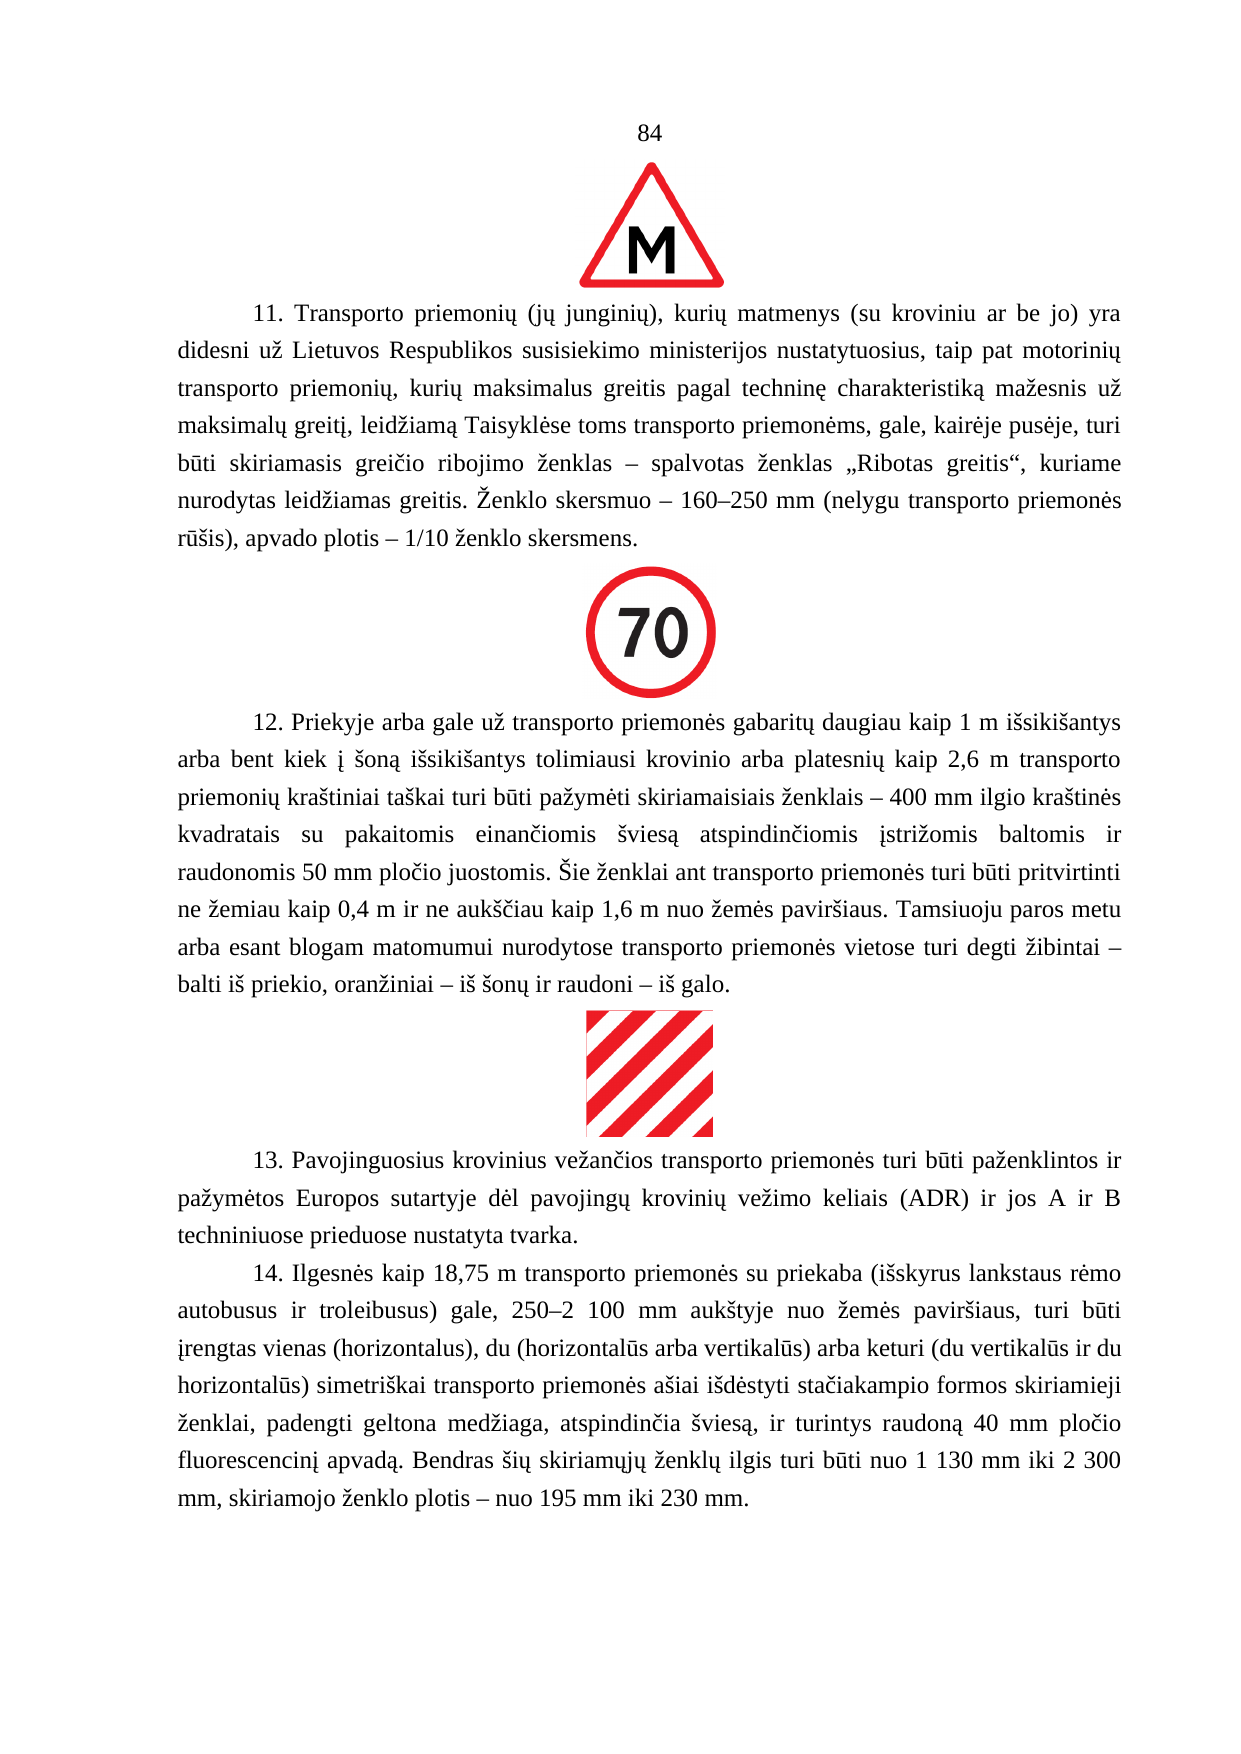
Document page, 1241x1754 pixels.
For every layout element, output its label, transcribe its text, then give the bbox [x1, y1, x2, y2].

text 12. Priekyje arba gale už transporto priemonės gabaritų daugiau kaip 1 m išsikišantys arba bent kiek į šoną išsikišantys tolimiausi krovinio arba platesnių kaip 2,6 m transporto priemonių kraštiniai taškai turi būti pažymėti skiriamaisiais ženklais – 400 mm ilgio kraštinės kvadratais su pakaitomis einančiomis šviesą atspindinčiomis įstrižomis baltomis ir raudonomis 50 mm pločio juostomis. Šie ženklai ant transporto priemonės turi būti pritvirtinti ne žemiau kaip 0,4 m ir ne aukščiau kaip 1,6 m nuo žemės paviršiaus. Tamsiuoju paros metu arba esant blogam matomumui nurodytose transporto priemonės vietose turi degti žibintai – balti iš priekio, oranžiniai – iš šonų ir raudoni – iš galo. [177, 698, 1122, 998]
text 13. Pavojinguosius krovinius vežančios transporto priemonės turi būti paženklintos ir pažymėtos Europos sutartyje dėl pavojingų krovinių vežimo keliais (ADR) ir jos A ir B techniniuose prieduose nustatyta tvarka. [177, 1137, 1122, 1249]
text 11. Transporto priemonių (jų junginių), kurių matmenys (su kroviniu ar be jo) yra didesni už Lietuvos Respublikos susisiekimo ministerijos nustatytuosius, taip pat motorinių transporto priemonių, kurių maksimalus greitis pagal techninę charakteristiką mažesnis už maksimalų greitį, leidžiamą Taisyklėse toms transporto priemonėms, gale, kairėje pusėje, turi būti skiriamasis greičio ribojimo ženklas – spalvotas ženklas „Ribotas greitis“, kuriame nurodytas leidžiamas greitis. Ženklo skersmuo – 160–250 mm (nelygu transporto priemonės rūšis), apvado plotis – 1/10 ženklo skersmens. [177, 289, 1122, 552]
text 14. Ilgesnės kaip 18,75 m transporto priemonės su priekaba (išskyrus lankstaus rėmo autobusus ir troleibusus) gale, 250–2 100 mm aukštyje nuo žemės paviršiaus, turi būti įrengtas vienas (horizontalus), du (horizontalūs arba vertikalūs) arba keturi (du vertikalūs ir du horizontalūs) simetriškai transporto priemonės ašiai išdėstyti stačiakampio formos skiriamieji ženklai, padengti geltona medžiaga, atspindinčia šviesą, ir turintys raudoną 40 mm pločio fluorescencinį apvadą. Bendras šių skiriamųjų ženklų ilgis turi būti nuo 1 130 mm iki 2 300 mm, skiriamojo ženklo plotis – nuo 195 mm iki 230 mm. [177, 1249, 1122, 1512]
